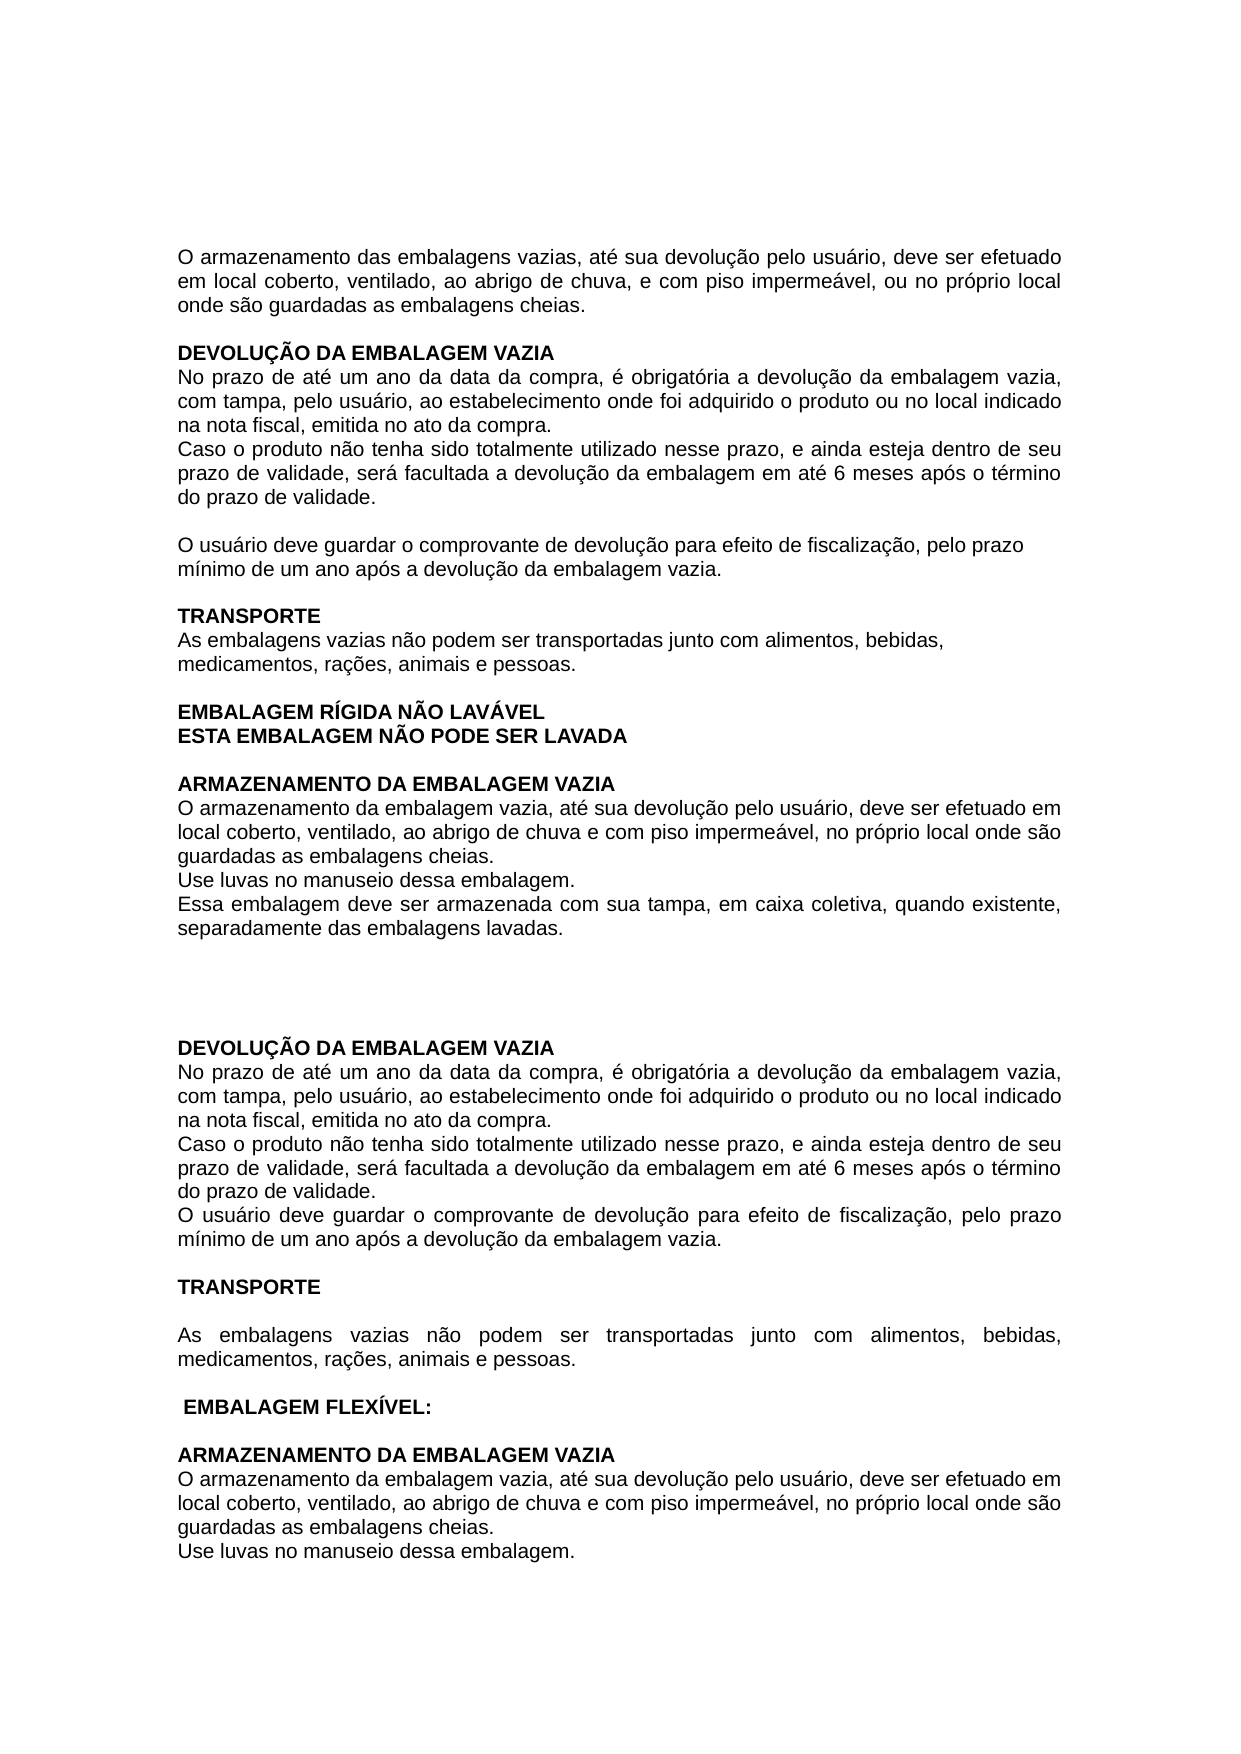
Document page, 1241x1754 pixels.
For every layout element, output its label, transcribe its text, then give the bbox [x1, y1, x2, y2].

text No prazo de até um ano da data da compra, é obrigatória a devolução da embalagem vazia, com tampa, pelo usuário, ao estabelecimento onde foi adquirido o produto ou no local indicado na nota fiscal, emitida no ato da compra. [177, 1059, 1063, 1131]
text O armazenamento da embalagem vazia, até sua devolução pelo usuário, deve ser efetuado em local coberto, ventilado, ao abrigo de chuva e com piso impermeável, no próprio local onde são guardadas as embalagens cheias. [177, 796, 1063, 868]
text Caso o produto não tenha sido totalmente utilizado nesse prazo, e ainda esteja dentro de seu prazo de validade, será facultada a devolução da embalagem em até 6 meses após o término do prazo de validade. [177, 1131, 1063, 1203]
text Use luvas no manuseio dessa embalagem. [177, 1539, 1063, 1563]
text DEVOLUÇÃO DA EMBALAGEM VAZIA [177, 1036, 1063, 1059]
text Essa embalagem deve ser armazenada com sua tampa, em caixa coletiva, quando existente, separadamente das embalagens lavadas. [177, 892, 1063, 940]
text As embalagens vazias não podem ser transportadas junto com alimentos, bebidas, medicamentos, rações, animais e pessoas. [177, 628, 1063, 676]
text As embalagens vazias não podem ser transportadas junto com alimentos, bebidas, medicamentos, rações, animais e pessoas. [177, 1323, 1063, 1371]
text O armazenamento da embalagem vazia, até sua devolução pelo usuário, deve ser efetuado em local coberto, ventilado, ao abrigo de chuva e com piso impermeável, no próprio local onde são guardadas as embalagens cheias. [177, 1467, 1063, 1539]
text ESTA EMBALAGEM NÃO PODE SER LAVADA [177, 724, 1063, 748]
text DEVOLUÇÃO DA EMBALAGEM VAZIA [177, 341, 1063, 365]
text O usuário deve guardar o comprovante de devolução para efeito de fiscalização, pelo prazo mínimo de um ano após a devolução da embalagem vazia. [177, 1203, 1063, 1251]
text TRANSPORTE [177, 604, 1063, 628]
text ARMAZENAMENTO DA EMBALAGEM VAZIA [177, 772, 1063, 796]
text Caso o produto não tenha sido totalmente utilizado nesse prazo, e ainda esteja dentro de seu prazo de validade, será facultada a devolução da embalagem em até 6 meses após o término do prazo de validade. [177, 437, 1063, 508]
text EMBALAGEM FLEXÍVEL: [177, 1395, 1063, 1419]
text O usuário deve guardar o comprovante de devolução para efeito de fiscalização, pelo prazo mínimo de um ano após a devolução da embalagem vazia. [177, 532, 1063, 580]
text No prazo de até um ano da data da compra, é obrigatória a devolução da embalagem vazia, com tampa, pelo usuário, ao estabelecimento onde foi adquirido o produto ou no local indicado na nota fiscal, emitida no ato da compra. [177, 365, 1063, 437]
text ARMAZENAMENTO DA EMBALAGEM VAZIA [177, 1443, 1063, 1467]
text TRANSPORTE [177, 1275, 1063, 1299]
text O armazenamento das embalagens vazias, até sua devolução pelo usuário, deve ser efetuado em local coberto, ventilado, ao abrigo de chuva, e com piso impermeável, ou no próprio local onde são guardadas as embalagens cheias. [177, 245, 1063, 317]
text Use luvas no manuseio dessa embalagem. [177, 868, 1063, 892]
text EMBALAGEM RÍGIDA NÃO LAVÁVEL [177, 700, 1063, 724]
